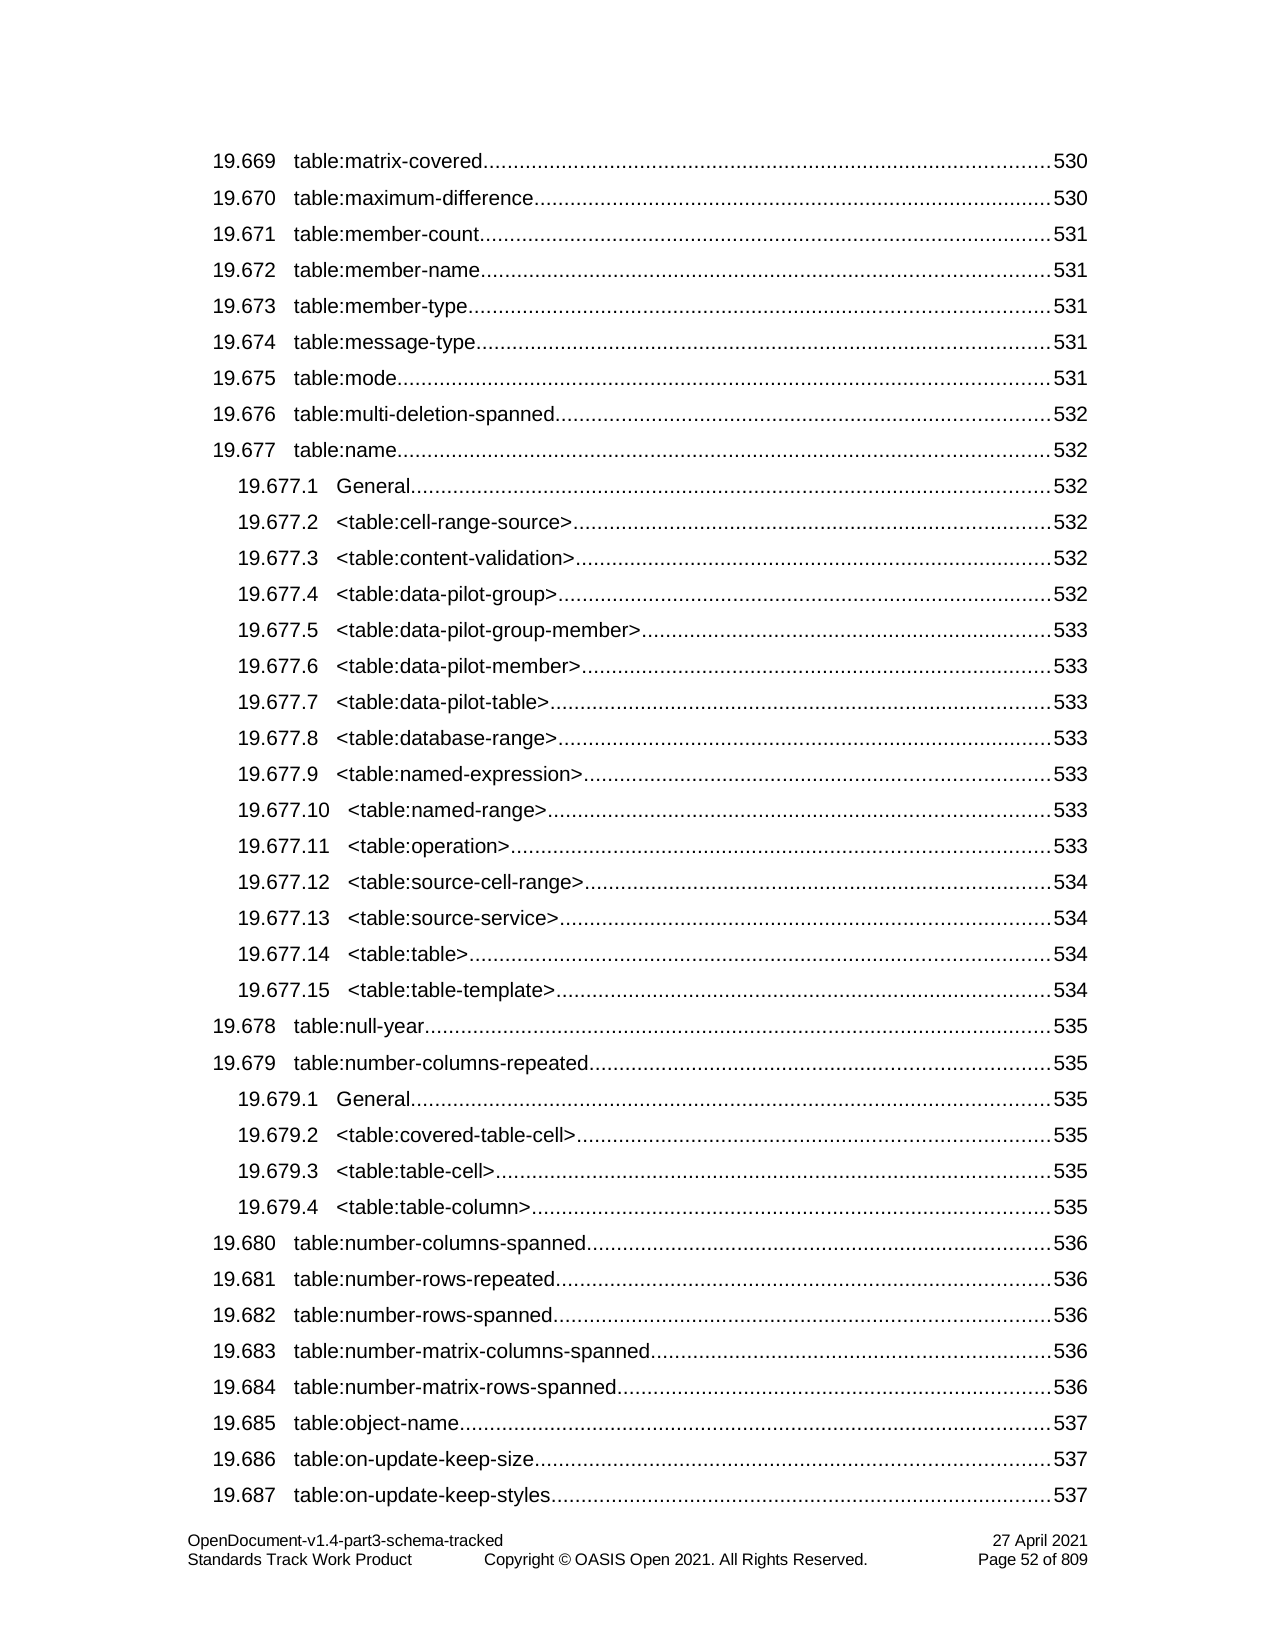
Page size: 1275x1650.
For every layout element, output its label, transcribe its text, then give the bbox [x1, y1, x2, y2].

text 19.679.1 General 535 [237, 1087, 1088, 1111]
text 19.677.9 <table:named-expression> 533 [237, 763, 1088, 786]
text 19.681 table:number-rows-repeated 536 [212, 1267, 1088, 1291]
text 19.677 table:name 532 [212, 438, 1088, 462]
text 19.672 table:member-name 531 [212, 258, 1088, 282]
text 19.673 table:member-type 531 [212, 294, 1088, 318]
text 19.677.6 <table:data-pilot-member> 533 [237, 654, 1088, 678]
text 19.683 table:number-matrix-columns-spanned 536 [212, 1339, 1088, 1363]
text 19.676 table:multi-deletion-spanned 532 [212, 402, 1088, 426]
text 19.675 table:mode 531 [212, 366, 1088, 390]
text 19.679.3 <table:table-cell> 535 [237, 1159, 1088, 1183]
text 19.677.5 <table:data-pilot-group-member> 533 [237, 618, 1088, 642]
text 19.685 table:object-name 537 [212, 1411, 1088, 1435]
text 19.687 table:on-update-keep-styles 537 [212, 1483, 1088, 1507]
text 19.677.12 <table:source-cell-range> 534 [237, 871, 1088, 894]
text 19.677.11 <table:operation> 533 [237, 835, 1088, 858]
text 19.680 table:number-columns-spanned 536 [212, 1231, 1088, 1255]
text 19.670 table:maximum-difference 530 [212, 186, 1088, 209]
text 19.677.2 <table:cell-range-source> 532 [237, 510, 1088, 534]
text 19.678 table:null-year 535 [212, 1015, 1088, 1038]
text 19.677.15 <table:table-template> 534 [237, 979, 1088, 1002]
text 19.671 table:member-count 531 [212, 222, 1088, 246]
text 19.677.8 <table:database-range> 533 [237, 727, 1088, 750]
text 19.682 table:number-rows-spanned 536 [212, 1303, 1088, 1327]
text 19.679.2 <table:covered-table-cell> 535 [237, 1123, 1088, 1147]
text 19.679.4 <table:table-column> 535 [237, 1195, 1088, 1219]
text 19.684 table:number-matrix-rows-spanned 536 [212, 1375, 1088, 1399]
text 19.677.13 <table:source-service> 534 [237, 907, 1088, 930]
text 19.677.7 <table:data-pilot-table> 533 [237, 691, 1088, 714]
text 19.677.14 <table:table> 534 [237, 943, 1088, 966]
text 19.677.3 <table:content-validation> 532 [237, 546, 1088, 570]
text 19.679 table:number-columns-repeated 535 [212, 1051, 1088, 1074]
text 19.674 table:message-type 531 [212, 330, 1088, 354]
text 19.686 table:on-update-keep-size 537 [212, 1447, 1088, 1471]
text 19.669 table:matrix-covered 530 [212, 150, 1088, 173]
text 19.677.1 General 532 [237, 474, 1088, 498]
text 19.677.4 <table:data-pilot-group> 532 [237, 582, 1088, 606]
text 19.677.10 <table:named-range> 533 [237, 799, 1088, 822]
